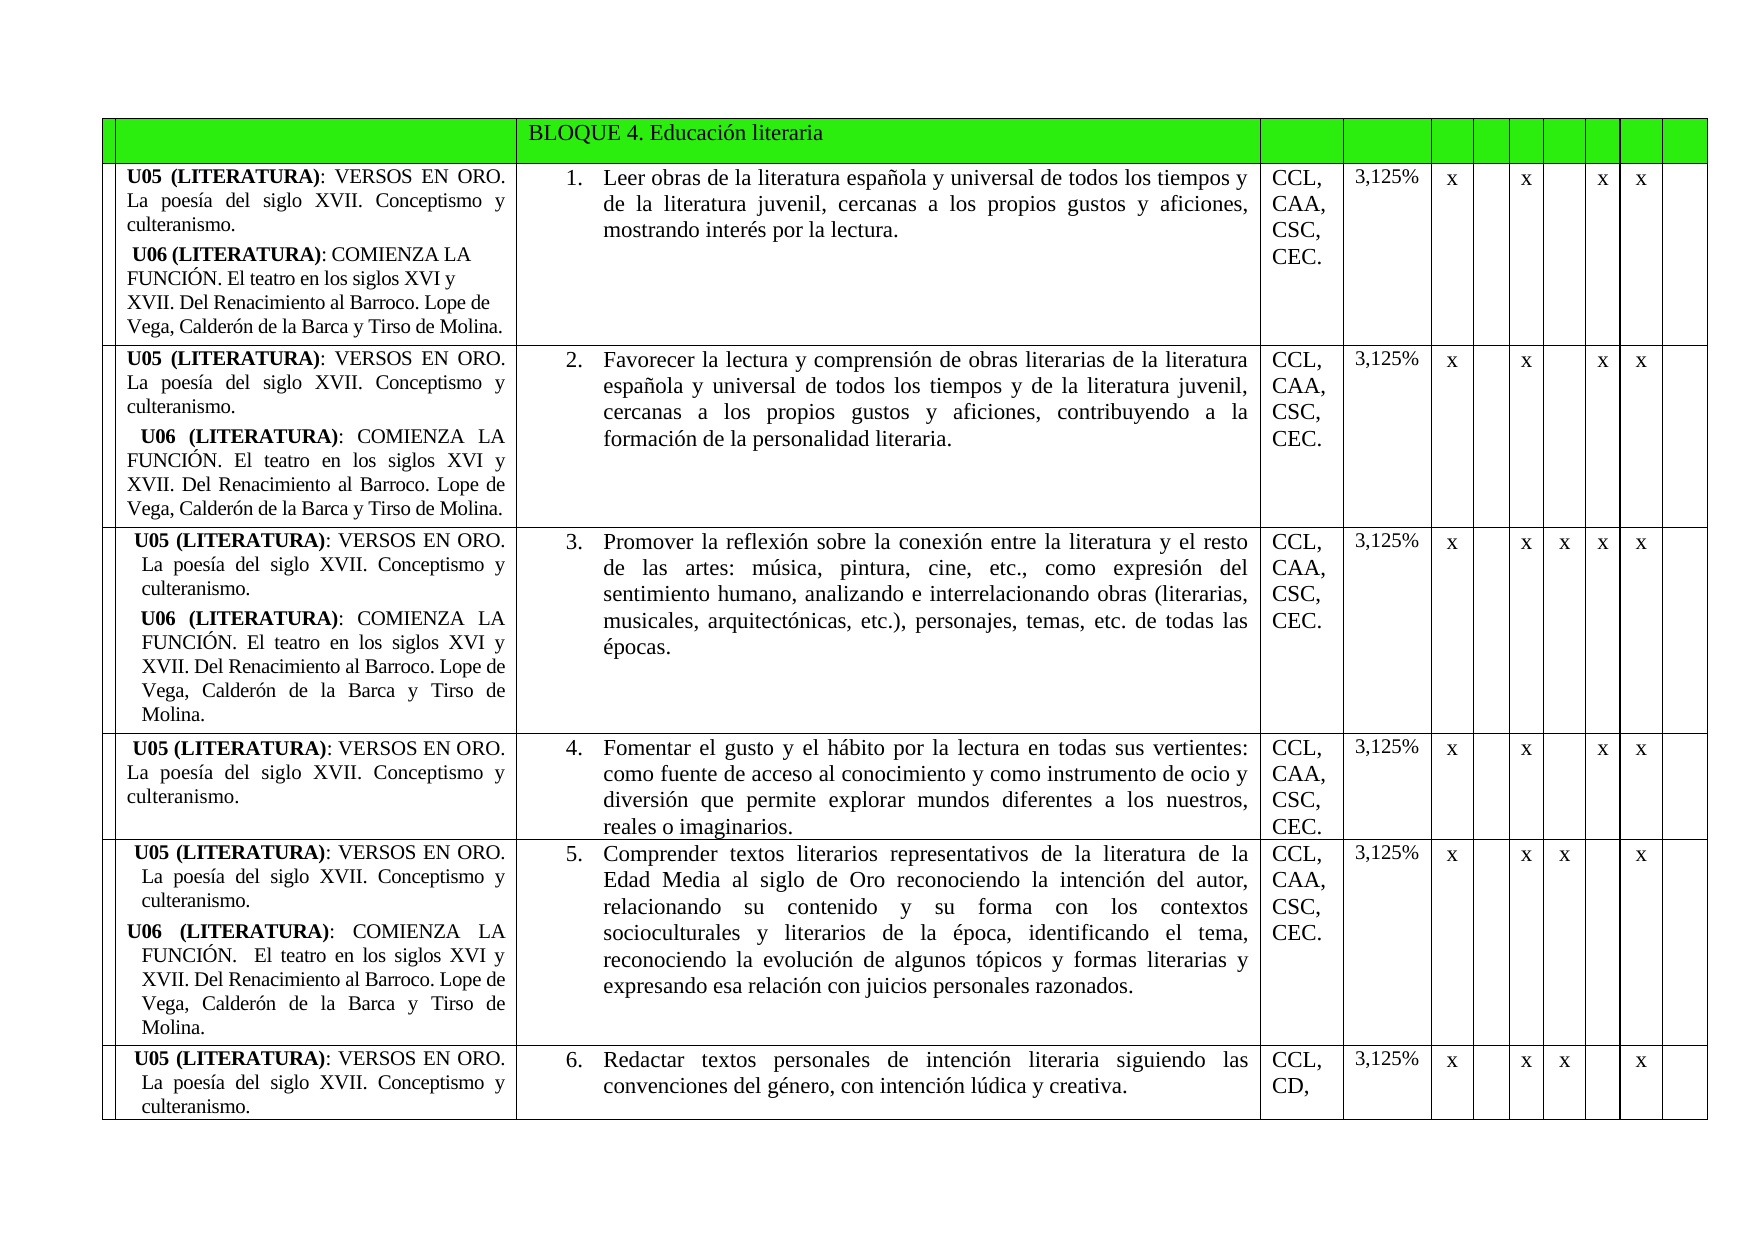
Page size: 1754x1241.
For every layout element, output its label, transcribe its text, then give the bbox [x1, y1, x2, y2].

table_cell 3,125% [1344, 1046, 1431, 1118]
table_cell U05 (LITERATURA): VERSOS EN ORO. La poesía del siglo XVII. Conceptismo y culteranismo. [116, 734, 516, 839]
table_cell [1474, 840, 1509, 1045]
table_cell 3,125% [1344, 164, 1431, 345]
table_cell [1663, 119, 1707, 163]
table_cell x [1544, 528, 1585, 733]
table_cell x [1621, 346, 1662, 527]
table_cell [116, 119, 516, 163]
table_cell [1586, 1046, 1619, 1118]
table_cell [1544, 119, 1585, 163]
table_cell 3,125% [1344, 734, 1431, 839]
table_cell x [1621, 164, 1662, 345]
table_cell Favorecer la lectura y comprensión de obras literarias de la literatura española y universal de todos los tiempos y de la literatura juvenil, cercanas a los propios gustos y aficiones, contribuyendo a la formación de la personalidad literaria. [517, 346, 1260, 527]
table_cell [1474, 528, 1509, 733]
table_cell [1474, 734, 1509, 839]
table_cell [103, 734, 115, 839]
table_cell x [1621, 840, 1662, 1045]
table_cell [1663, 528, 1707, 733]
table_cell [1586, 840, 1619, 1045]
table_cell U05 (LITERATURA): VERSOS EN ORO. La poesía del siglo XVII. Conceptismo y culteranismo. [116, 1046, 516, 1118]
table_cell [1544, 164, 1585, 345]
table_cell U05 (LITERATURA): VERSOS EN ORO. La poesía del siglo XVII. Conceptismo y culteranismo. U06 (LITERATURA): COMIENZA LA FUNCIÓN. El teatro en los siglos XVI y XVII. Del Renacimiento al Barroco. Lope de Vega, Calderón de la Barca y Tirso de Molina. [116, 346, 516, 527]
table_cell x [1544, 1046, 1585, 1118]
table_cell x [1544, 840, 1585, 1045]
table_cell [1510, 119, 1543, 163]
table_cell [103, 164, 115, 345]
table_cell U05 (LITERATURA): VERSOS EN ORO. La poesía del siglo XVII. Conceptismo y culteranismo. U06 (LITERATURA): COMIENZA LA FUNCIÓN. El teatro en los siglos XVI y XVII. Del Renacimiento al Barroco. Lope de Vega, Calderón de la Barca y Tirso de Molina. [116, 164, 516, 345]
table_cell [1663, 840, 1707, 1045]
table_cell x [1432, 840, 1473, 1045]
table_cell [1261, 119, 1343, 163]
table_cell [103, 346, 115, 527]
table_cell x [1621, 528, 1662, 733]
table_cell Leer obras de la literatura española y universal de todos los tiempos y de la literatura juvenil, cercanas a los propios gustos y aficiones, mostrando interés por la lectura. [517, 164, 1260, 345]
table_cell x [1510, 1046, 1543, 1118]
table_cell Fomentar el gusto y el hábito por la lectura en todas sus vertientes: como fuente de acceso al conocimiento y como instrumento de ocio y diversión que permite explorar mundos diferentes a los nuestros, reales o imaginarios. [517, 734, 1260, 839]
table_cell U05 (LITERATURA): VERSOS EN ORO. La poesía del siglo XVII. Conceptismo y culteranismo. U06 (LITERATURA): COMIENZA LA FUNCIÓN. El teatro en los siglos XVI y XVII. Del Renacimiento al Barroco. Lope de Vega, Calderón de la Barca y Tirso de Molina. [116, 840, 516, 1045]
table_cell x [1432, 734, 1473, 839]
table_cell [1474, 164, 1509, 345]
table_cell x [1510, 528, 1543, 733]
table_cell Promover la reflexión sobre la conexión entre la literatura y el resto de las artes: música, pintura, cine, etc., como expresión del sentimiento humano, analizando e interrelacionando obras (literarias, musicales, arquitectónicas, etc.), personajes, temas, etc. de todas las épocas. [517, 528, 1260, 733]
table_cell x [1432, 164, 1473, 345]
table_cell x [1432, 528, 1473, 733]
table_cell x [1510, 346, 1543, 527]
table_cell CCL, CAA, CSC, CEC. [1261, 346, 1343, 527]
table_cell [1344, 119, 1431, 163]
table_cell CCL, CD, [1261, 1046, 1343, 1118]
table_cell 3,125% [1344, 528, 1431, 733]
table_cell x [1510, 164, 1543, 345]
table_cell x [1586, 164, 1619, 345]
table_cell CCL, CAA, CSC, CEC. [1261, 164, 1343, 345]
table_cell [1621, 119, 1662, 163]
table_cell [103, 840, 115, 1045]
table_cell CCL, CAA, CSC, CEC. [1261, 840, 1343, 1045]
table_cell [1474, 346, 1509, 527]
table_cell [103, 1046, 115, 1118]
table_cell x [1510, 840, 1543, 1045]
table_cell 3,125% [1344, 840, 1431, 1045]
table_cell Comprender textos literarios representativos de la literatura de la Edad Media al siglo de Oro reconociendo la intención del autor, relacionando su contenido y su forma con los contextos socioculturales y literarios de la época, identificando el tema, reconociendo la evolución de algunos tópicos y formas literarias y expresando esa relación con juicios personales razonados. [517, 840, 1260, 1045]
table_cell [1474, 119, 1509, 163]
table_cell U05 (LITERATURA): VERSOS EN ORO. La poesía del siglo XVII. Conceptismo y culteranismo. U06 (LITERATURA): COMIENZA LA FUNCIÓN. El teatro en los siglos XVI y XVII. Del Renacimiento al Barroco. Lope de Vega, Calderón de la Barca y Tirso de Molina. [116, 528, 516, 733]
table_cell BLOQUE 4. Educación literaria [517, 119, 1260, 163]
table_cell 3,125% [1344, 346, 1431, 527]
table_cell CCL, CAA, CSC, CEC. [1261, 528, 1343, 733]
table_cell x [1432, 1046, 1473, 1118]
table_cell [1663, 734, 1707, 839]
table_cell x [1621, 1046, 1662, 1118]
table_cell Redactar textos personales de intención literaria siguiendo las convenciones del género, con intención lúdica y creativa. [517, 1046, 1260, 1118]
table_cell x [1586, 734, 1619, 839]
table_cell x [1621, 734, 1662, 839]
table_cell x [1586, 528, 1619, 733]
table_cell [1586, 119, 1619, 163]
table_cell [103, 528, 115, 733]
table_cell [1663, 346, 1707, 527]
table_cell [1663, 1046, 1707, 1118]
table_cell x [1510, 734, 1543, 839]
table_cell x [1432, 346, 1473, 527]
table_cell [103, 119, 115, 163]
table_cell [1544, 346, 1585, 527]
table_cell x [1586, 346, 1619, 527]
table_cell [1474, 1046, 1509, 1118]
table_cell CCL, CAA, CSC, CEC. [1261, 734, 1343, 839]
table_cell [1544, 734, 1585, 839]
table_cell [1432, 119, 1473, 163]
table_cell [1663, 164, 1707, 345]
